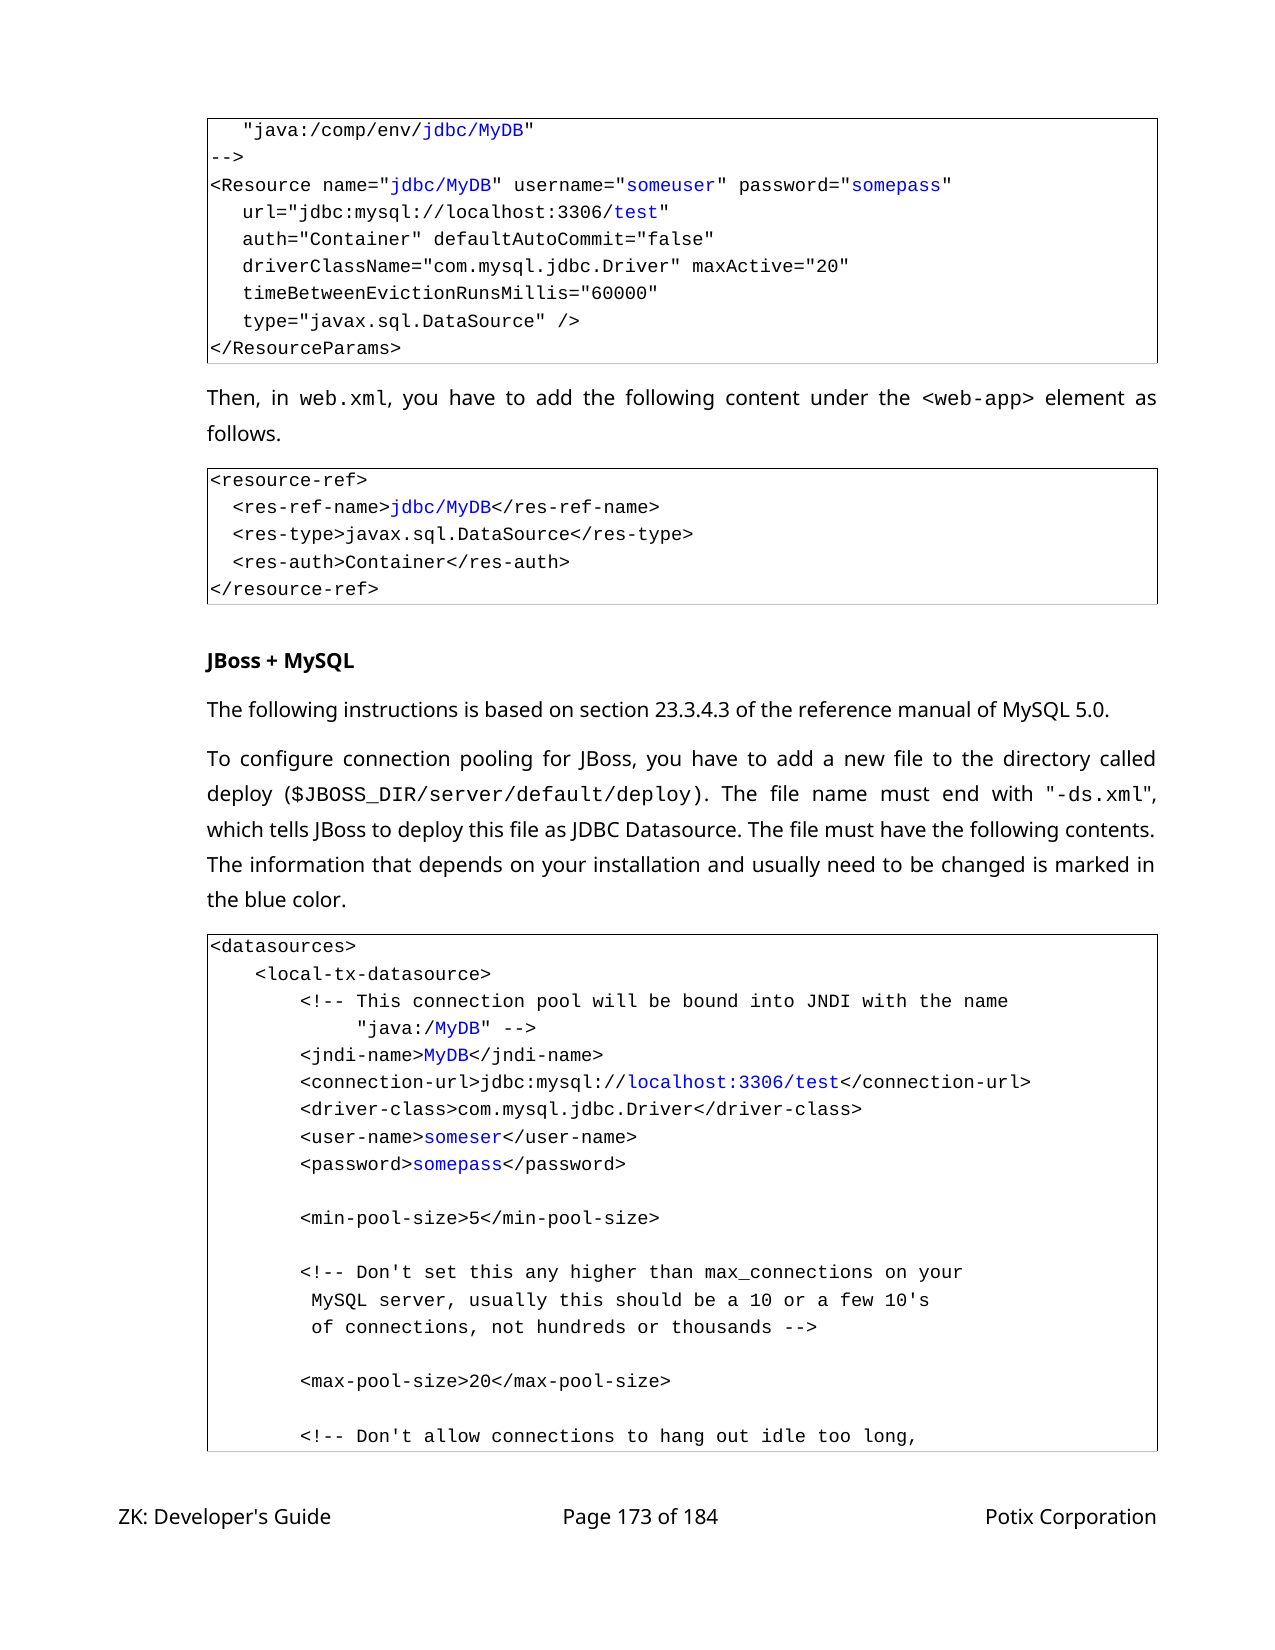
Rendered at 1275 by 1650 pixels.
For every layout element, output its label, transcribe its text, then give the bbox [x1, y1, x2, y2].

text <connection-url>jdbc:mysql://localhost:3306/test</connection-url> [208, 1070, 1157, 1094]
text <password>somepass</password> [208, 1152, 1157, 1176]
text Then, in web.xml, you have to add the following content under the <web-app> element as follows. [207, 383, 1157, 447]
text <max-pool-size>20</max-pool-size> [208, 1369, 1157, 1393]
text The following instructions is based on section 23.3.4.3 of the reference manual of MySQL 5.0. [207, 695, 1157, 723]
text <res-auth>Container</res-auth> [208, 549, 1157, 574]
text --> [208, 145, 1157, 169]
text <res-type>javax.sql.DataSource</res-type> [208, 522, 1157, 547]
text <resource-ref> [208, 469, 1157, 492]
text type="javax.sql.DataSource" /> [208, 308, 1157, 333]
text <Resource name="jdbc/MyDB" username="someuser" password="somepass" [208, 172, 1157, 197]
subtitle JBoss + MySQL [207, 646, 1157, 675]
text <res-ref-name>jdbc/MyDB</res-ref-name> [208, 495, 1157, 519]
text <jndi-name>MyDB</jndi-name> [208, 1043, 1157, 1067]
text To configure connection pooling for JBoss, you have to add a new file to the directory called deploy ($JBOSS_DIR/server/default/deploy). The file name must end with "-ds.xml", which tells JBoss to deploy this file as JDBC Datasource. The file must have the following contents. The information that depends on your installation and usually need to be changed is marked in the blue color. [207, 744, 1157, 913]
text <local-tx-datasource> [208, 961, 1157, 986]
text <user-name>someser</user-name> [208, 1124, 1157, 1149]
text auth="Container" defaultAutoCommit="false" [208, 227, 1157, 251]
text url="jdbc:mysql://localhost:3306/test" [208, 200, 1157, 224]
text <datasources> [208, 935, 1157, 958]
text <min-pool-size>5</min-pool-size> [208, 1206, 1157, 1230]
text driverClassName="com.mysql.jdbc.Driver" maxActive="20" [208, 254, 1157, 278]
text MySQL server, usually this should be a 10 or a few 10's [208, 1288, 1157, 1312]
text <driver-class>com.mysql.jdbc.Driver</driver-class> [208, 1097, 1157, 1122]
text of connections, not hundreds or thousands --> [208, 1315, 1157, 1339]
text <!-- Don't allow connections to hang out idle too long, [208, 1423, 1157, 1451]
text timeBetweenEvictionRunsMillis="60000" [208, 281, 1157, 306]
text <!-- This connection pool will be bound into JNDI with the name [208, 988, 1157, 1013]
text <!-- Don't set this any higher than max_connections on your [208, 1260, 1157, 1285]
text </resource-ref> [208, 577, 1157, 604]
text </ResourceParams> [208, 336, 1157, 363]
text "java:/MyDB" --> [208, 1016, 1157, 1040]
text "java:/comp/env/jdbc/MyDB" [208, 119, 1157, 142]
